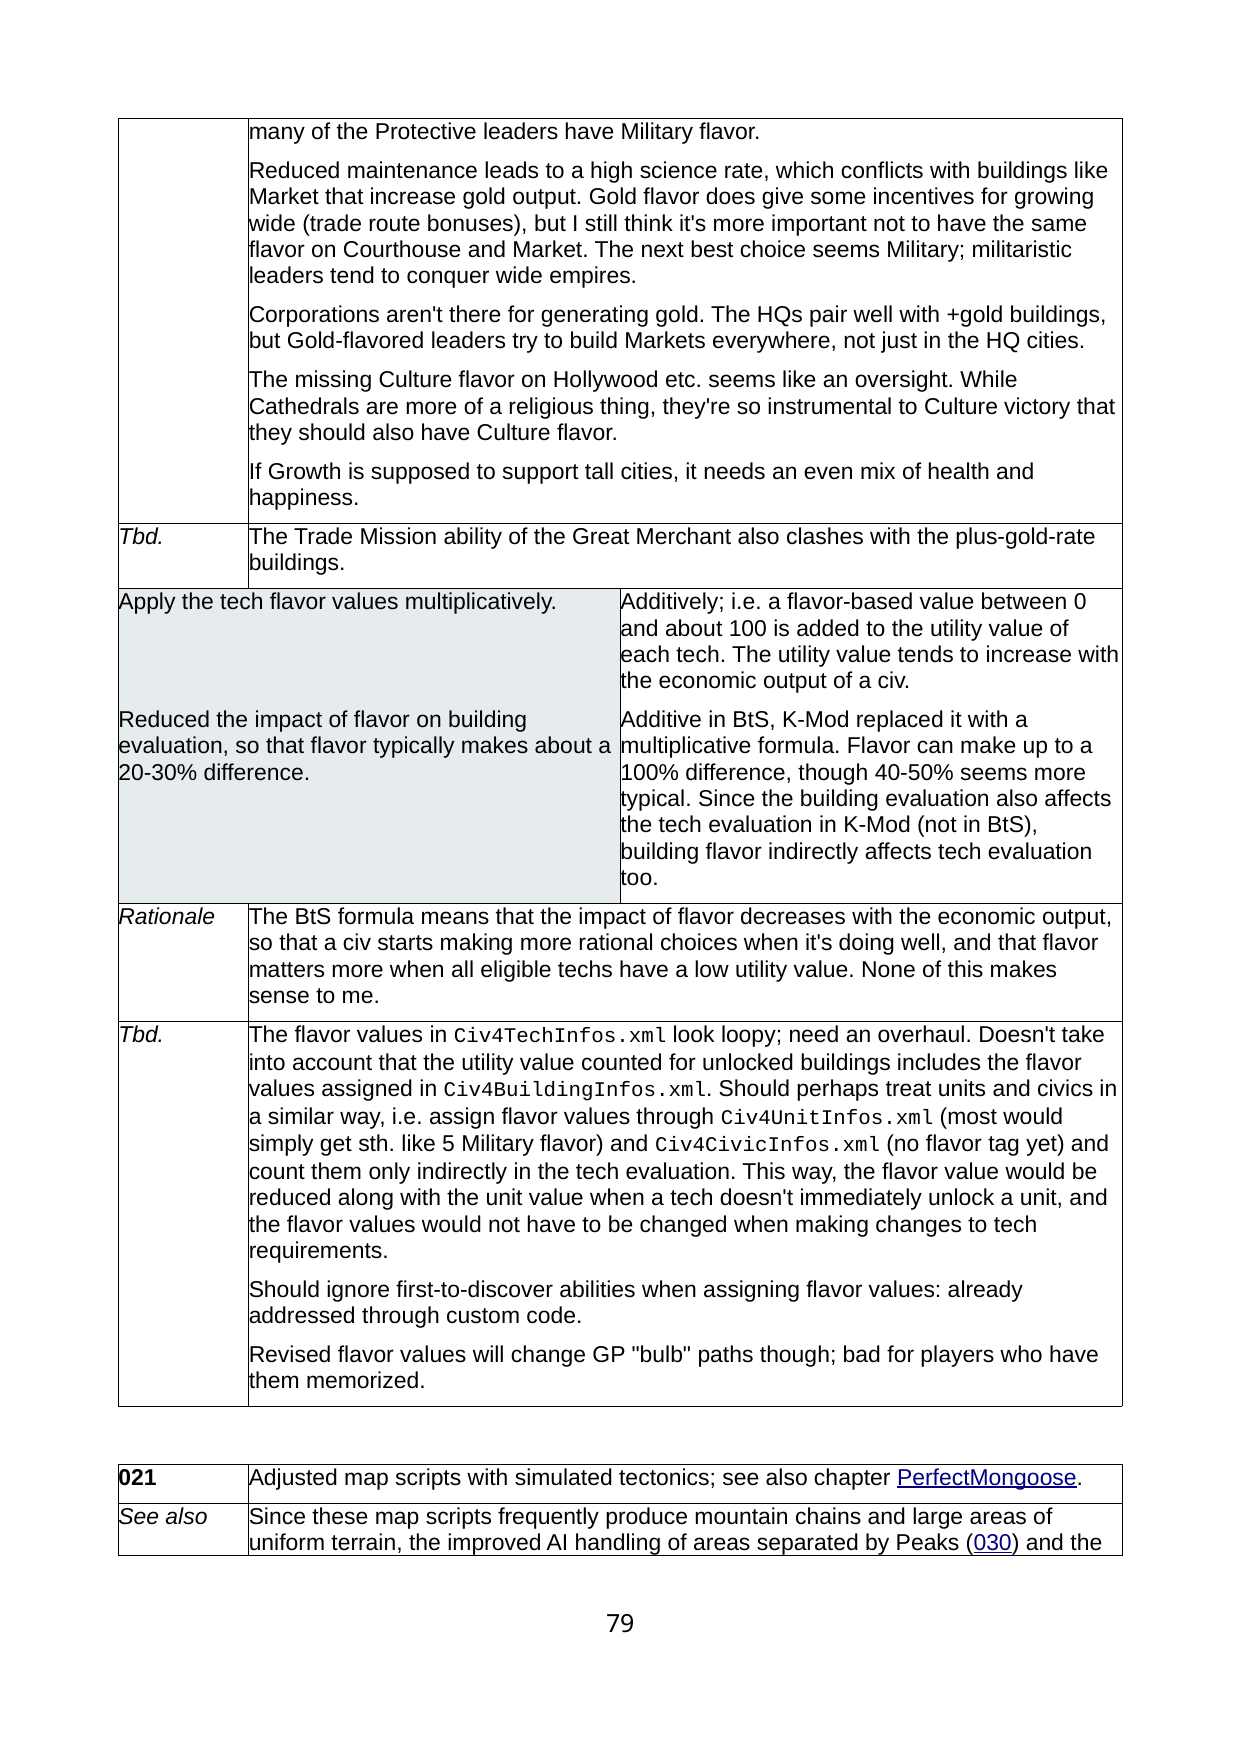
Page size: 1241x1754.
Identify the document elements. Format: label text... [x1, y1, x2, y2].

table_cell Tbd. [119, 1022, 248, 1406]
table_cell See also [119, 1504, 248, 1555]
table_cell Rationale [119, 904, 248, 1021]
table_cell Apply the tech flavor values multiplicatively. Reduced the impact of flavor on building evaluation, so that flavor typically makes about a 20-30% difference. [119, 589, 620, 903]
table_header Adjusted map scripts with simulated tectonics; see also chapter PerfectMongoose. [249, 1465, 1122, 1502]
table_cell The BtS formula means that the impact of flavor decreases with the economic output, so that a civ starts making more rational choices when it's doing well, and that flavor matters more when all eligible techs have a low utility value. None of this makes sense to me. [249, 904, 1122, 1021]
table_header 021 [119, 1465, 248, 1502]
table_cell Additively; i.e. a flavor-based value between 0 and about 100 is added to the utility value of each tech. The utility value tends to increase with the economic output of a civ. Additive in BtS, K-Mod replaced it with a multiplicative formula. Flavor can make up to a 100% difference, though 40-50% seems more typical. Since the building evaluation also affects the tech evaluation in K-Mod (not in BtS), building flavor indirectly affects tech evaluation too. [621, 589, 1122, 903]
table_cell [119, 119, 248, 523]
table_cell Since these map scripts frequently produce mountain chains and large areas of uniform terrain, the improved AI handling of areas separated by Peaks (030) and the [249, 1504, 1122, 1555]
table_cell Tbd. [119, 524, 248, 588]
table_cell many of the Protective leaders have Military flavor. Reduced maintenance leads to a high science rate, which conflicts with buildings like Market that increase gold output. Gold flavor does give some incentives for growing wide (trade route bonuses), but I still think it's more important not to have the same flavor on Courthouse and Market. The next best choice seems Military; militaristic leaders tend to conquer wide empires. Corporations aren't there for generating gold. The HQs pair well with +gold buildings, but Gold-flavored leaders try to build Markets everywhere, not just in the HQ cities. The missing Culture flavor on Hollywood etc. seems like an oversight. While Cathedrals are more of a religious thing, they're so instrumental to Culture victory that they should also have Culture flavor. If Growth is supposed to support tall cities, it needs an even mix of health and happiness. [249, 119, 1122, 523]
table_cell The Trade Mission ability of the Great Merchant also clashes with the plus-gold-rate buildings. [249, 524, 1122, 588]
table_cell The flavor values in Civ4TechInfos.xml look loopy; need an overhaul. Doesn't take into account that the utility value counted for unlocked buildings includes the flavor values assigned in Civ4BuildingInfos.xml. Should perhaps treat units and civics in a similar way, i.e. assign flavor values through Civ4UnitInfos.xml (most would simply get sth. like 5 Military flavor) and Civ4CivicInfos.xml (no flavor tag yet) and count them only indirectly in the tech evaluation. This way, the flavor value would be reduced along with the unit value when a tech doesn't immediately unlock a unit, and the flavor values would not have to be changed when making changes to tech requirements. Should ignore first-to-discover abilities when assigning flavor values: already addressed through custom code. Revised flavor values will change GP "bulb" paths though; bad for players who have them memorized. [249, 1022, 1122, 1406]
